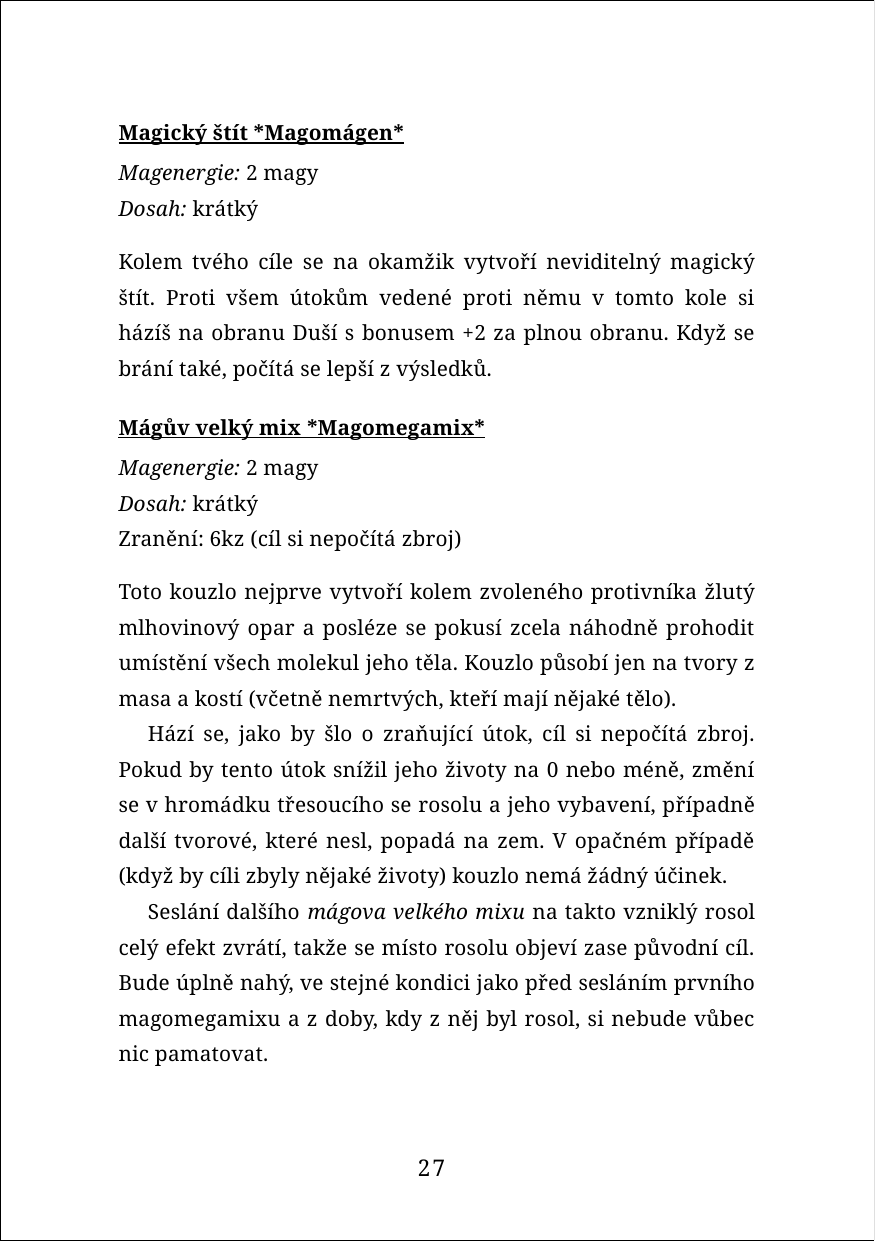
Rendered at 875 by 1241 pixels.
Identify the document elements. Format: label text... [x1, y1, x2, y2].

subtitle Magický štít *Magomágen* [118, 118, 756, 147]
text Magenergie: 2 magy Dosah: krátký Zranění: 6kz (cíl si nepočítá zbroj) [118, 453, 756, 553]
text Magenergie: 2 magy Dosah: krátký [118, 158, 756, 222]
text Toto kouzlo nejprve vytvoří kolem zvoleného protivníka žlutý mlhovinový opar a posléze se pokusí zcela náhodně prohodit umístění všech molekul jeho těla. Kouzlo působí jen na tvory z masa a kostí (včetně nemrtvých, kteří mají nějaké tělo). Hází se, jako by šlo o zraňující útok, cíl si nepočítá zbroj. Pokud by tento útok snížil jeho životy na 0 nebo méně, změní se v hromádku třesoucího se rosolu a jeho vybavení, případně další tvorové, které nesl, popadá na zem. V opačném případě (když by cíli zbyly nějaké životy) kouzlo nemá žádný účinek. Seslání dalšího mágova velkého mixu na takto vzniklý rosol celý efekt zvrátí, takže se místo rosolu objeví zase původní cíl. Bude úplně nahý, ve stejné kondici jako před sesláním prvního magomegamixu a z doby, kdy z něj byl rosol, si nebude vůbec nic pamatovat. [118, 577, 756, 1068]
subtitle Mágův velký mix *Magomegamix* [118, 413, 756, 441]
text Kolem tvého cíle se na okamžik vytvoří neviditelný magický štít. Proti všem útokům vedené proti němu v tomto kole si házíš na obranu Duší s bonusem +2 za plnou obranu. Když se brání také, počítá se lepší z výsledků. [118, 247, 756, 382]
